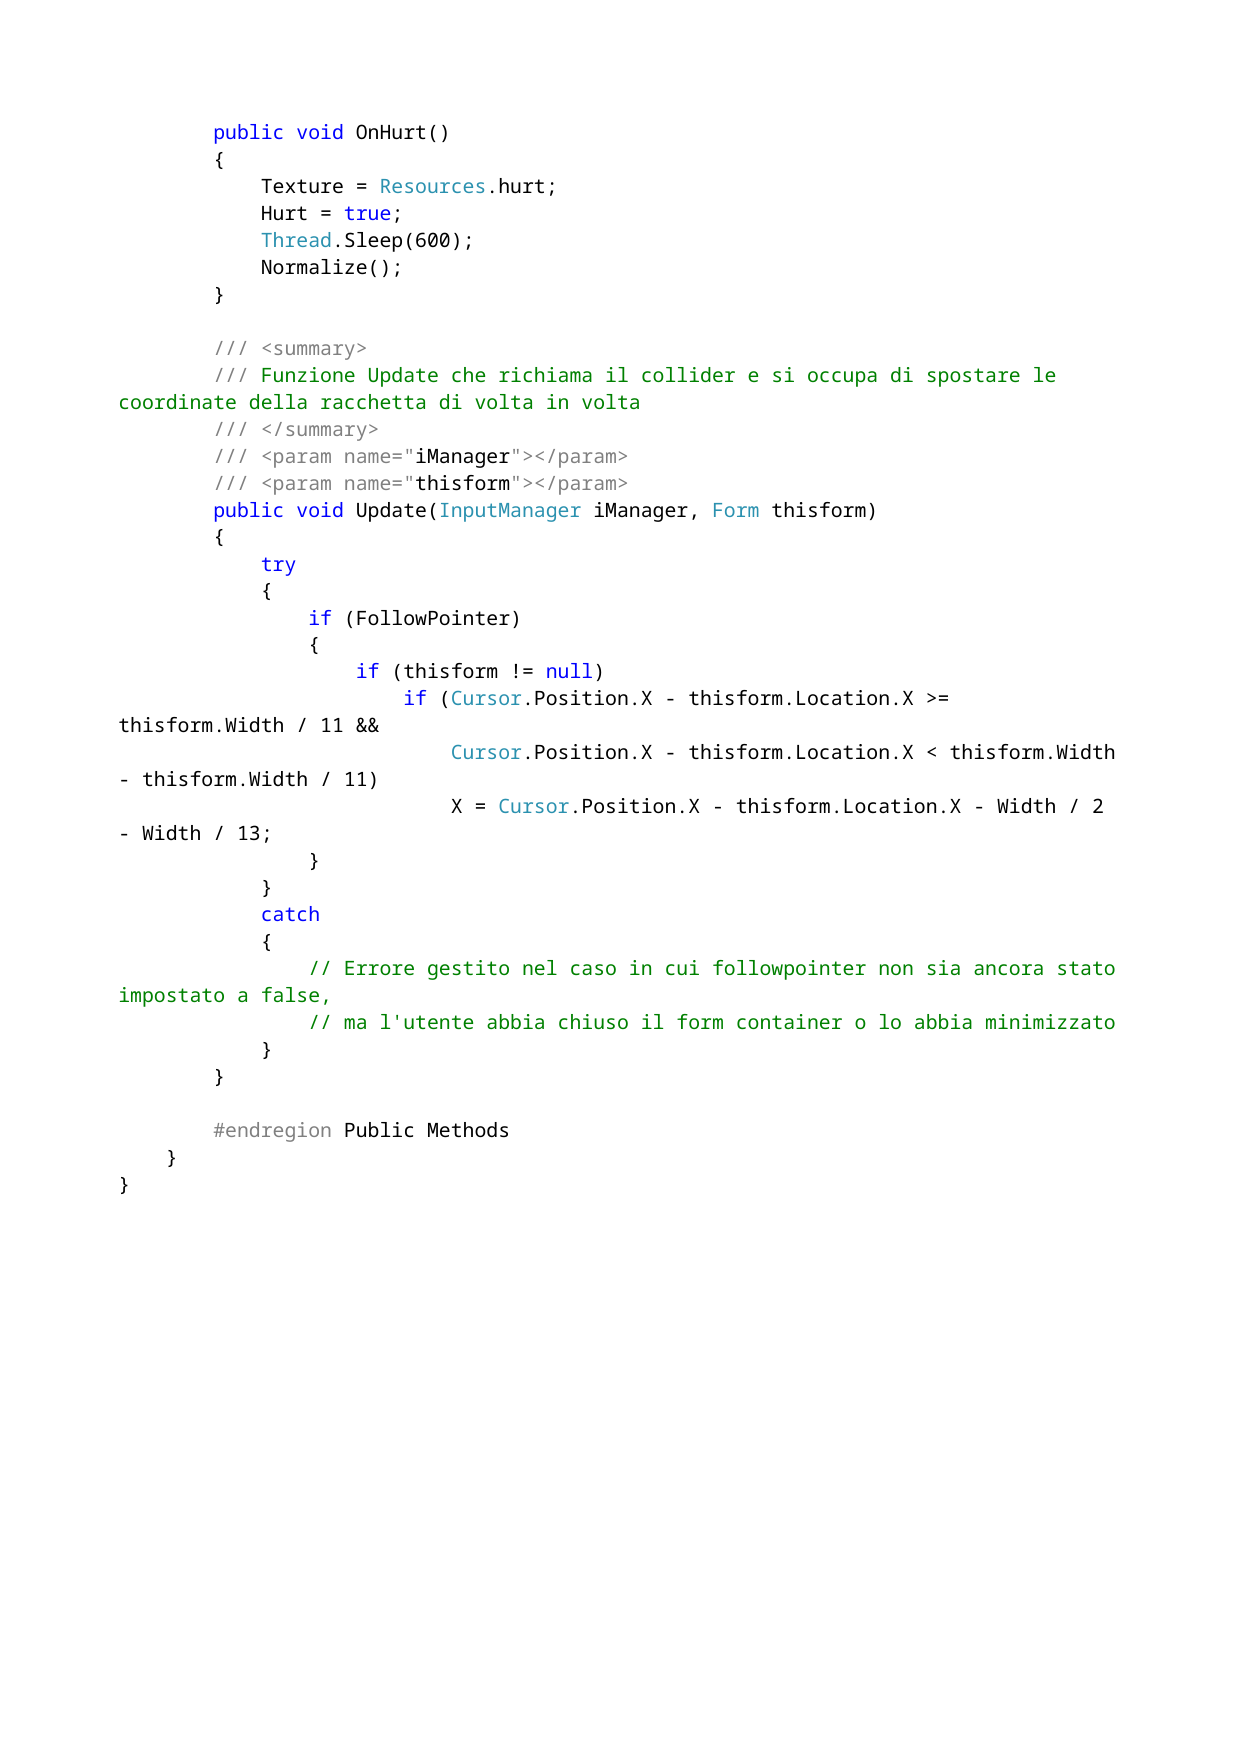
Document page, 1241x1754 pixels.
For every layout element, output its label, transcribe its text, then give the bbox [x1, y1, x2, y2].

text /// <param name="iManager"></param> [118, 442, 1122, 469]
text Hurt = true; [118, 199, 1122, 226]
text /// <param name="thisform"></param> [118, 469, 1122, 496]
text // ma l'utente abbia chiuso il form container o lo abbia minimizzato [118, 1008, 1122, 1035]
text } [118, 1062, 1122, 1089]
text { [118, 577, 1122, 604]
text public void Update(InputManager iManager, Form thisform) [118, 496, 1122, 523]
text /// <summary> [118, 334, 1122, 361]
text X = Cursor.Position.X - thisform.Location.X - Width / 2 - Width / 13; [118, 793, 1122, 847]
text { [118, 927, 1122, 954]
text // Errore gestito nel caso in cui followpointer non sia ancora stato impostato a false, [118, 954, 1122, 1008]
text Thread.Sleep(600); [118, 226, 1122, 253]
text Cursor.Position.X - thisform.Location.X < thisform.Width - thisform.Width / 11) [118, 739, 1122, 793]
text { [118, 631, 1122, 658]
text #endregion Public Methods [118, 1116, 1122, 1143]
text Texture = Resources.hurt; [118, 172, 1122, 199]
text if (thisform != null) [118, 658, 1122, 685]
text } [118, 280, 1122, 307]
text { [118, 523, 1122, 550]
text { [118, 145, 1122, 172]
text } [118, 1170, 1122, 1197]
text if (FollowPointer) [118, 604, 1122, 631]
text if (Cursor.Position.X - thisform.Location.X >= thisform.Width / 11 && [118, 685, 1122, 739]
text Normalize(); [118, 253, 1122, 280]
text public void OnHurt() [118, 118, 1122, 145]
text } [118, 1035, 1122, 1062]
text catch [118, 901, 1122, 927]
text } [118, 873, 1122, 901]
text /// </summary> [118, 415, 1122, 442]
text /// Funzione Update che richiama il collider e si occupa di spostare le coordinate della racchetta di volta in volta [118, 361, 1122, 415]
text try [118, 550, 1122, 577]
text } [118, 1143, 1122, 1170]
text } [118, 847, 1122, 873]
